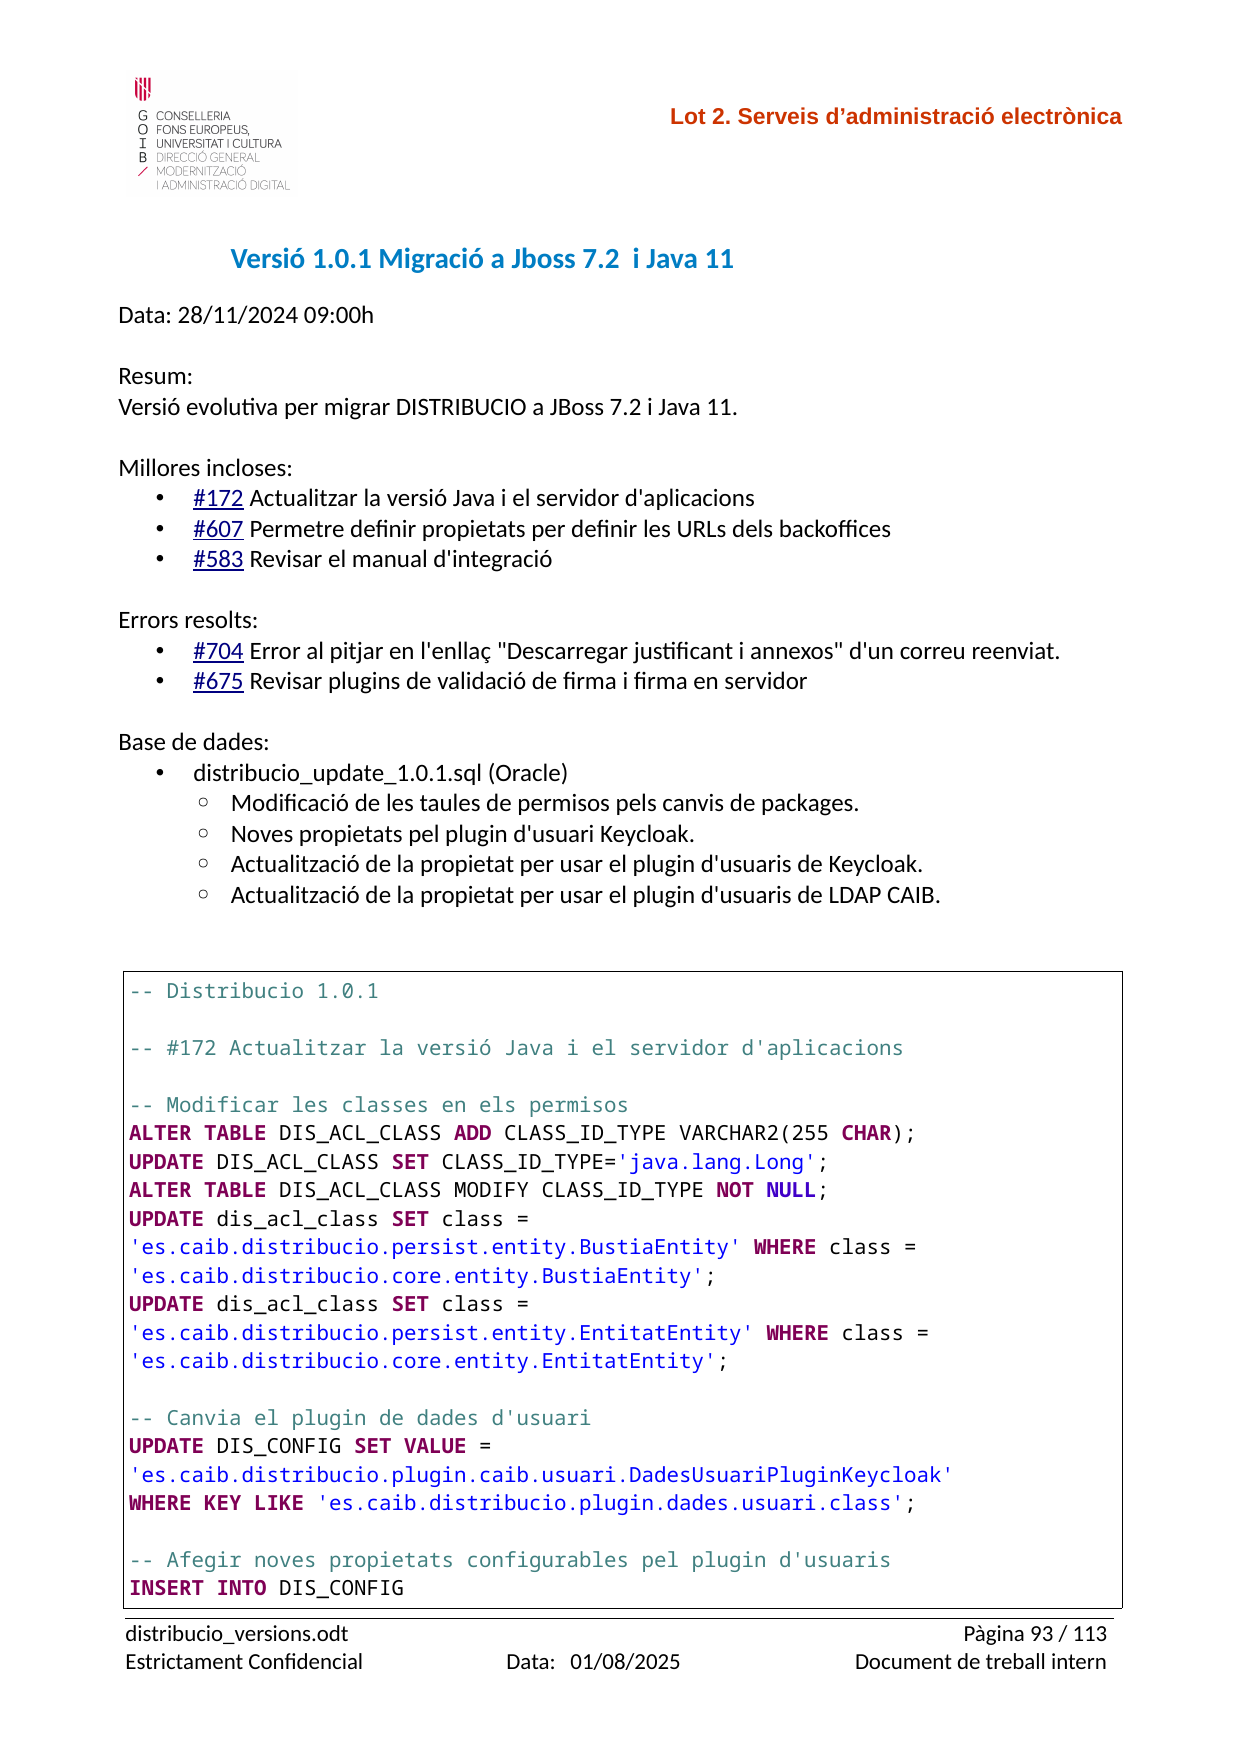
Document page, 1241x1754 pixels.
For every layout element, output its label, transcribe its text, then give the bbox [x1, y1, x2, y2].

text Base de dades: [118, 726, 1122, 757]
text Data: 28/11/2024 09:00h [118, 299, 1122, 329]
list distribucio_update_1.0.1.sql (Oracle) [156, 757, 1122, 787]
list Modificació de les taules de permisos pels canvis de packages. [193, 787, 1122, 818]
table_header -- Distribucio 1.0.1 -- #172 Actualitzar la versió Java i el servidor d'aplicacions -- Modificar les classes en els permisos ALTER TABLE DIS_ACL_CLASS ADD CLASS_ID_TYPE VARCHAR2(255 CHAR); UPDATE DIS_ACL_CLASS SET CLASS_ID_TYPE='java.lang.Long'; ALTER TABLE DIS_ACL_CLASS MODIFY CLASS_ID_TYPE NOT NULL; UPDATE dis_acl_class SET class = 'es.caib.distribucio.persist.entity.BustiaEntity' WHERE class = 'es.caib.distribucio.core.entity.BustiaEntity'; UPDATE dis_acl_class SET class = 'es.caib.distribucio.persist.entity.EntitatEntity' WHERE class = 'es.caib.distribucio.core.entity.EntitatEntity'; -- Canvia el plugin de dades d'usuari UPDATE DIS_CONFIG SET VALUE = 'es.caib.distribucio.plugin.caib.usuari.DadesUsuariPluginKeycloak' WHERE KEY LIKE 'es.caib.distribucio.plugin.dades.usuari.class'; -- Afegir noves propietats configurables pel plugin d'usuaris INSERT INTO DIS_CONFIG [124, 972, 1122, 1608]
list Noves propietats pel plugin d'usuari Keycloak. [193, 818, 1122, 848]
picture [126, 70, 299, 197]
text Millores incloses: [118, 452, 1122, 482]
subtitle Versió 1.0.1 Migració a Jboss 7.2 i Java 11 [153, 240, 1122, 275]
list #675 Revisar plugins de validació de firma i firma en servidor [156, 665, 1122, 696]
list #607 Permetre definir propietats per definir les URLs dels backoffices [156, 513, 1122, 543]
text Errors resolts: [118, 604, 1122, 635]
list Actualització de la propietat per usar el plugin d'usuaris de Keycloak. [193, 848, 1122, 879]
list #583 Revisar el manual d'integració [156, 543, 1122, 574]
list #704 Error al pitjar en l'enllaç "Descarregar justificant i annexos" d'un correu reenviat. [156, 635, 1122, 665]
list #172 Actualitzar la versió Java i el servidor d'aplicacions [156, 482, 1122, 513]
list Actualització de la propietat per usar el plugin d'usuaris de LDAP CAIB. [193, 879, 1122, 909]
text Versió evolutiva per migrar DISTRIBUCIO a JBoss 7.2 i Java 11. [118, 391, 1122, 421]
text Resum: [118, 360, 1122, 391]
